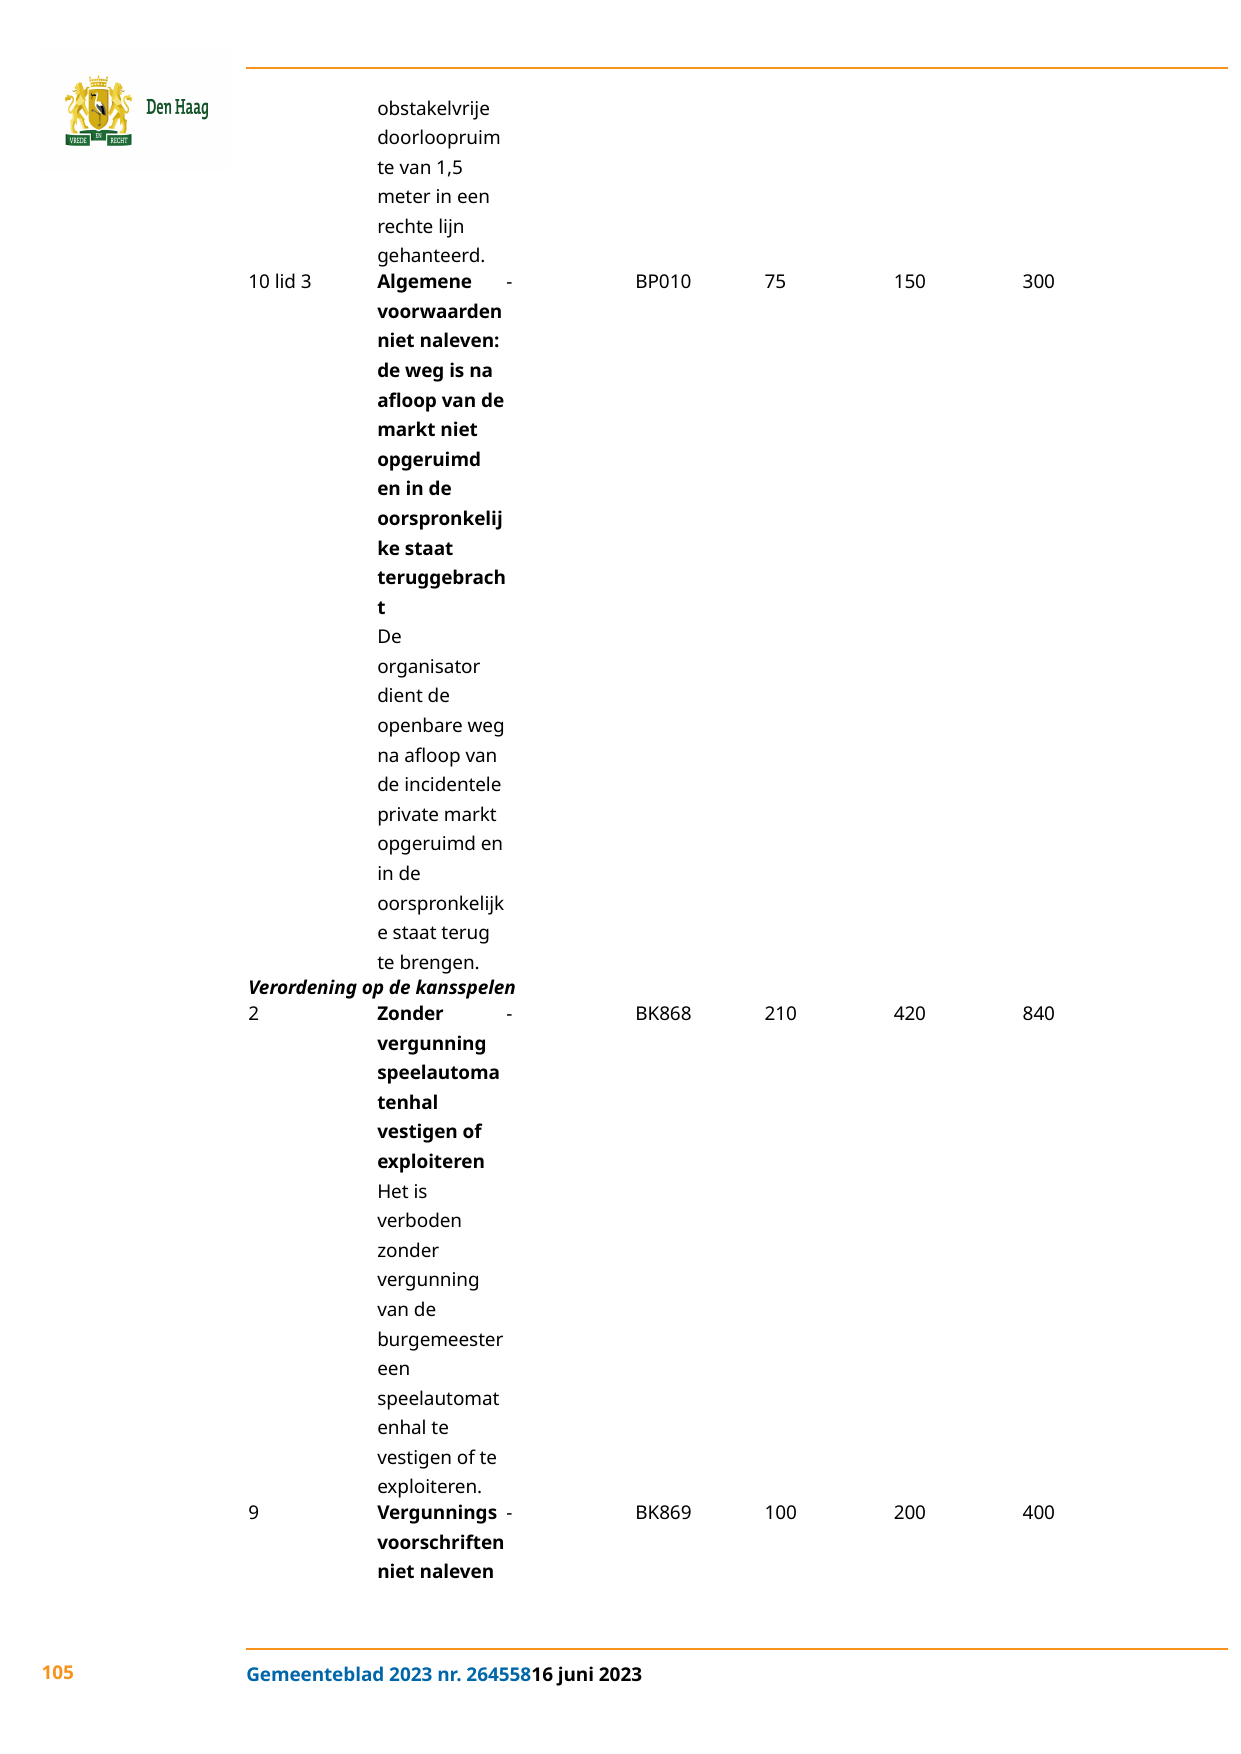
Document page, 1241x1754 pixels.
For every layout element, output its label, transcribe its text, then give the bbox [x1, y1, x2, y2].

table_cell Verordening op de kansspelen [248, 975, 1152, 1000]
table_cell 210 [764, 1000, 893, 1499]
table_cell BK868 [635, 1000, 764, 1499]
table_cell obstakelvrije doorloopruimte van 1,5 meter in een rechte lijn gehanteerd. [377, 95, 506, 268]
table_cell [894, 95, 1022, 268]
table_cell Zonder vergunning speelautomatenhal vestigen of exploiteren Het is verboden zonder vergunning van de burgemeester een speelautomatenhal te vestigen of te exploiteren. [377, 1000, 506, 1499]
table_cell 400 [1023, 1499, 1152, 1584]
table_cell BP010 [635, 269, 764, 974]
table_cell 420 [894, 1000, 1022, 1499]
table_cell 300 [1023, 269, 1152, 974]
table_cell - [506, 269, 635, 974]
table_cell [248, 95, 377, 268]
table_cell 2 [248, 1000, 377, 1499]
table_cell 150 [894, 269, 1022, 974]
picture [41, 47, 231, 172]
table_cell 100 [764, 1499, 893, 1584]
table_cell 200 [894, 1499, 1022, 1584]
table_cell [635, 95, 764, 268]
table_cell 9 [248, 1499, 377, 1584]
table_cell 75 [764, 269, 893, 974]
table_cell 840 [1023, 1000, 1152, 1499]
table_cell [1023, 95, 1152, 268]
table_cell [764, 95, 893, 268]
table_cell 10 lid 3 [248, 269, 377, 974]
table_cell - [506, 1000, 635, 1499]
table_cell BK869 [635, 1499, 764, 1584]
table_cell - [506, 1499, 635, 1584]
table_cell Vergunningsvoorschriften niet naleven [377, 1499, 506, 1584]
table_cell - [506, 95, 635, 268]
table_cell Algemene voorwaarden niet naleven: de weg is na afloop van de markt niet opgeruimd en in de oorspronkelijke staat teruggebracht De organisator dient de openbare weg na afloop van de incidentele private markt opgeruimd en in de oorspronkelijke staat terug te brengen. [377, 269, 506, 974]
